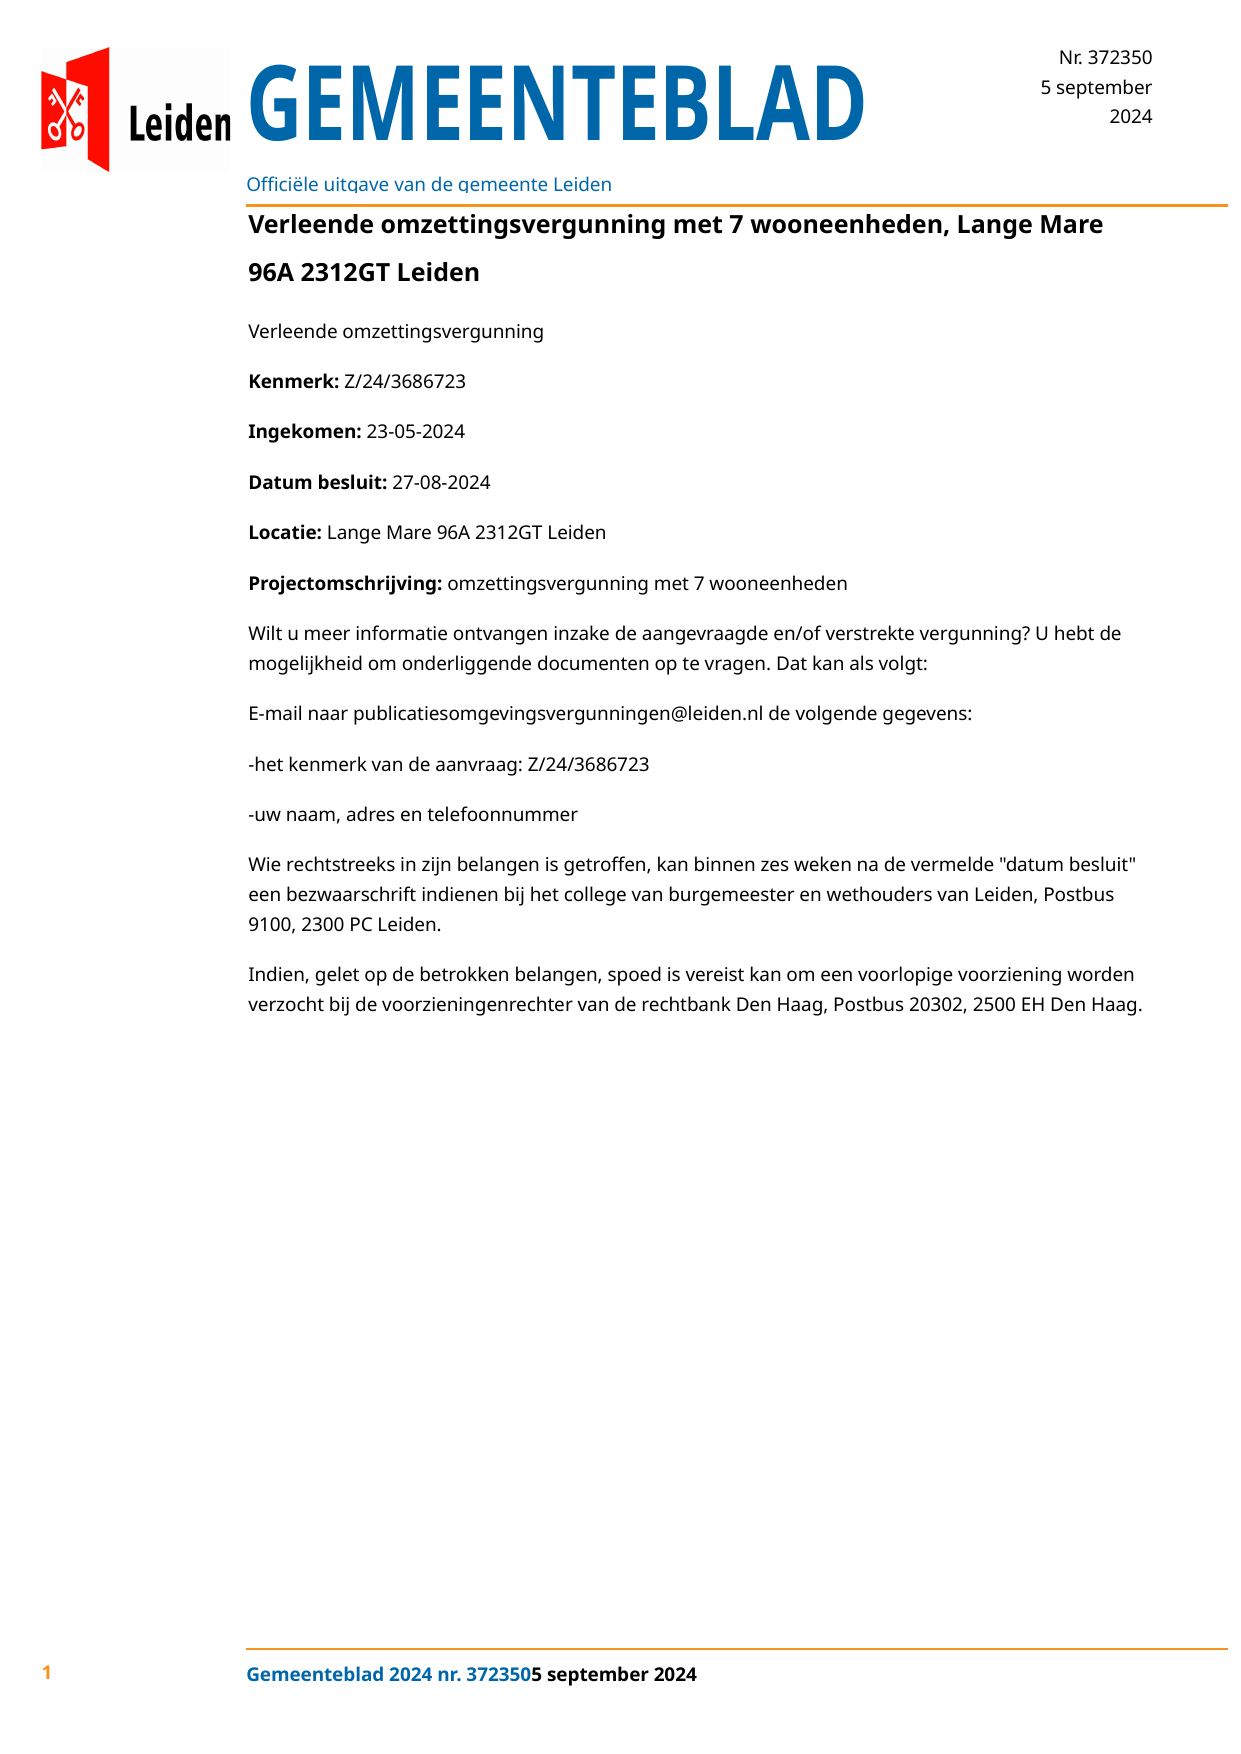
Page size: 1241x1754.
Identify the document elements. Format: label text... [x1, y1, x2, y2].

text Verleende omzettingsvergunning met 7 wooneenheden, Lange Mare 96A 2312GT Leiden [248, 207, 1152, 288]
picture [41, 47, 231, 172]
text Locatie: Lange Mare 96A 2312GT Leiden [248, 519, 1152, 545]
text Datum besluit: 27-08-2024 [248, 469, 1152, 495]
text Ingekomen: 23-05-2024 [248, 419, 1152, 444]
text Indien, gelet op de betrokken belangen, spoed is vereist kan om een voorlopige voorziening worden verzocht bij de voorzieningenrechter van de rechtbank Den Haag, Postbus 20302, 2500 EH Den Haag. [248, 961, 1152, 1017]
text -uw naam, adres en telefoonnummer [248, 801, 1152, 827]
text Wilt u meer informatie ontvangen inzake de aangevraagde en/of verstrekte vergunning? U hebt de mogelijkheid om onderliggende documenten op te vragen. Dat kan als volgt: [248, 620, 1152, 676]
text Wie rechtstreeks in zijn belangen is getroffen, kan binnen zes weken na de vermelde "datum besluit" een bezwaarschrift indienen bij het college van burgemeester en wethouders van Leiden, Postbus 9100, 2300 PC Leiden. [248, 852, 1152, 937]
text Verleende omzettingsvergunning [248, 318, 1152, 344]
text Kenmerk: Z/24/3686723 [248, 368, 1152, 394]
text Projectomschrijving: omzettingsvergunning met 7 wooneenheden [248, 570, 1152, 596]
text E-mail naar publicatiesomgevingsvergunningen@leiden.nl de volgende gegevens: [248, 700, 1152, 726]
text -het kenmerk van de aanvraag: Z/24/3686723 [248, 751, 1152, 777]
